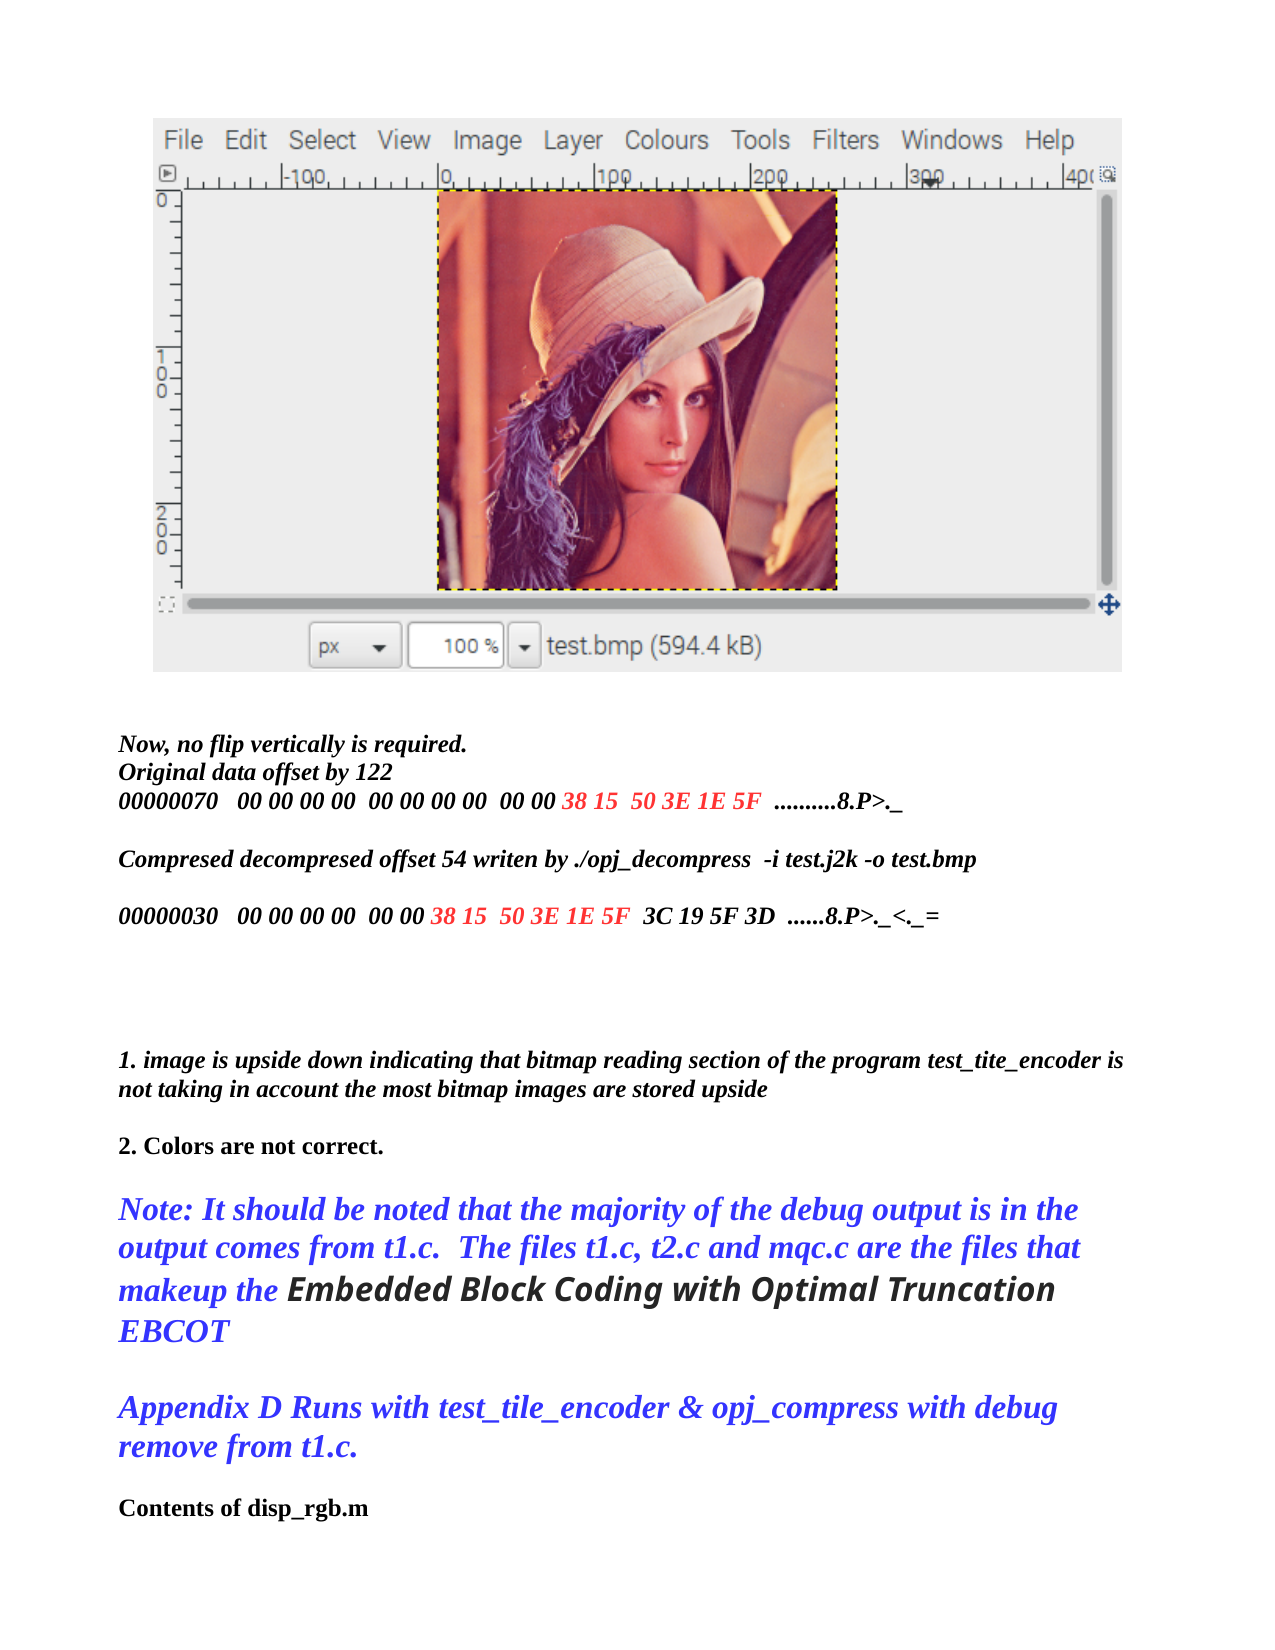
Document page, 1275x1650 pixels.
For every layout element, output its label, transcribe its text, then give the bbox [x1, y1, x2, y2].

text Appendix D Runs with test_tile_encoder & opj_compress with debug remove from t1.c. [118, 1387, 1157, 1464]
text Contents of disp_rgb.m [118, 1493, 1157, 1522]
text Now, no flip vertically is required. [118, 729, 1157, 757]
picture [153, 118, 1122, 672]
text 00000070 00 00 00 00 00 00 00 00 00 00 38 15 50 3E 1E 5F ..........8.P>._ [118, 786, 1157, 815]
text 2. Colors are not correct. [118, 1131, 1157, 1160]
text 1. image is upside down indicating that bitmap reading section of the program test_tite_encoder is not taking in account the most bitmap images are stored upside [118, 1045, 1157, 1102]
text Original data offset by 122 [118, 757, 1157, 786]
text 00000030 00 00 00 00 00 00 38 15 50 3E 1E 5F 3C 19 5F 3D ......8.P>._<._= [118, 901, 1157, 930]
text Note: It should be noted that the majority of the debug output is in the output comes from t1.c. The files t1.c, t2.c and mqc.c are the files that makeup the Embedded Block Coding with Optimal Truncation EBCOT [118, 1189, 1157, 1349]
text Compresed decompresed offset 54 writen by ./opj_decompress -i test.j2k -o test.bmp [118, 844, 1157, 872]
